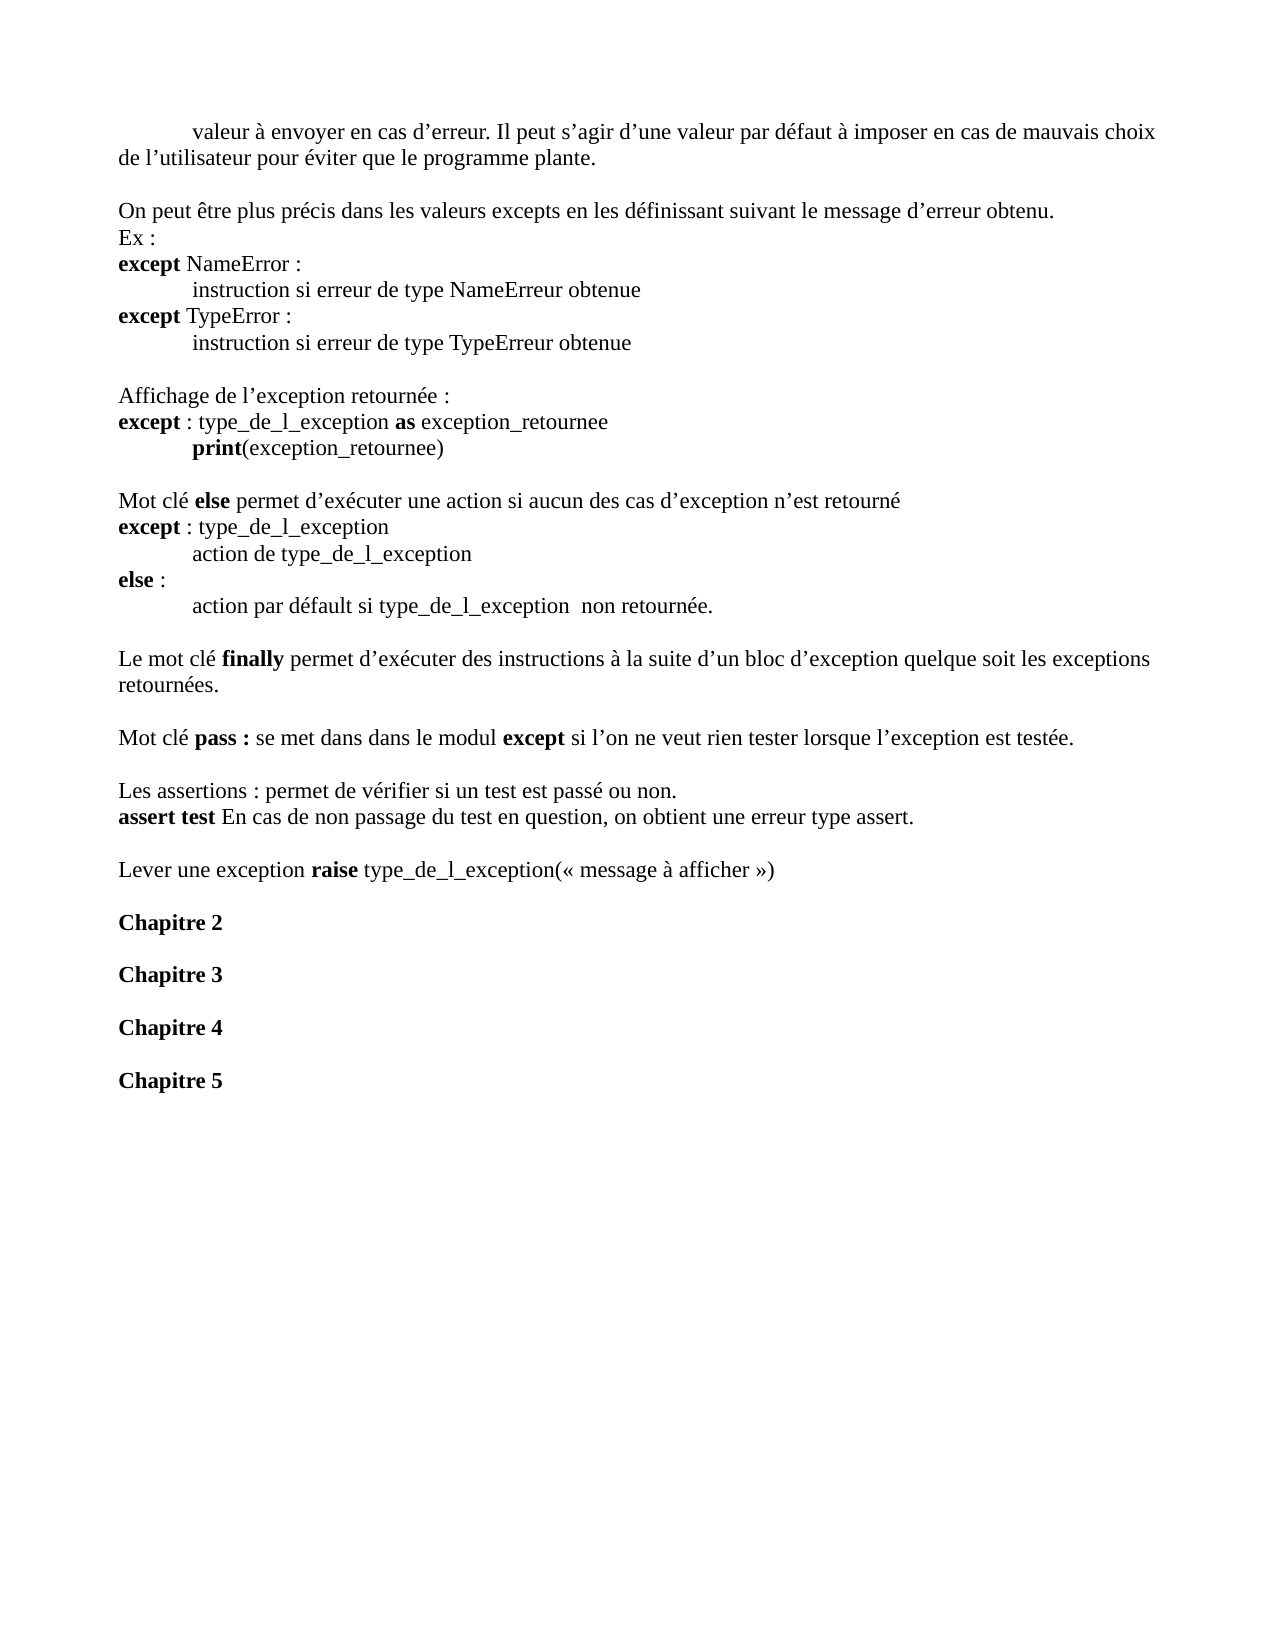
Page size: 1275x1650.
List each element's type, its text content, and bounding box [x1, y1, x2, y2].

text Affichage de l’exception retournée : [118, 382, 1157, 408]
text Les assertions : permet de vérifier si un test est passé ou non. [118, 777, 1157, 803]
text action par défault si type_de_l_exception non retournée. [118, 592, 1157, 619]
text Chapitre 4 [118, 1014, 1157, 1041]
text Ex : [118, 223, 1157, 250]
text except : type_de_l_exception [118, 513, 1157, 540]
text valeur à envoyer en cas d’erreur. Il peut s’agir d’une valeur par défaut à imposer en cas de mauvais choix de l’utilisateur pour éviter que le programme plante. [118, 118, 1157, 171]
text Chapitre 2 [118, 909, 1157, 935]
text assert test En cas de non passage du test en question, on obtient une erreur type assert. [118, 803, 1157, 830]
text except TypeError : [118, 303, 1157, 329]
text On peut être plus précis dans les valeurs excepts en les définissant suivant le message d’erreur obtenu. [118, 197, 1157, 223]
text Chapitre 5 [118, 1067, 1157, 1093]
text except : type_de_l_exception as exception_retournee [118, 408, 1157, 434]
text Chapitre 3 [118, 961, 1157, 988]
text instruction si erreur de type NameErreur obtenue [118, 276, 1157, 303]
text action de type_de_l_exception [118, 540, 1157, 566]
text print(exception_retournee) [118, 434, 1157, 461]
text Lever une exception raise type_de_l_exception(« message à afficher ») [118, 856, 1157, 882]
text Mot clé pass : se met dans dans le modul except si l’on ne veut rien tester lorsque l’exception est testée. [118, 724, 1157, 751]
text Le mot clé finally permet d’exécuter des instructions à la suite d’un bloc d’exception quelque soit les exceptions retournées. [118, 645, 1157, 698]
text except NameError : [118, 250, 1157, 276]
text Mot clé else permet d’exécuter une action si aucun des cas d’exception n’est retourné [118, 487, 1157, 513]
text instruction si erreur de type TypeErreur obtenue [118, 329, 1157, 355]
text else : [118, 566, 1157, 592]
